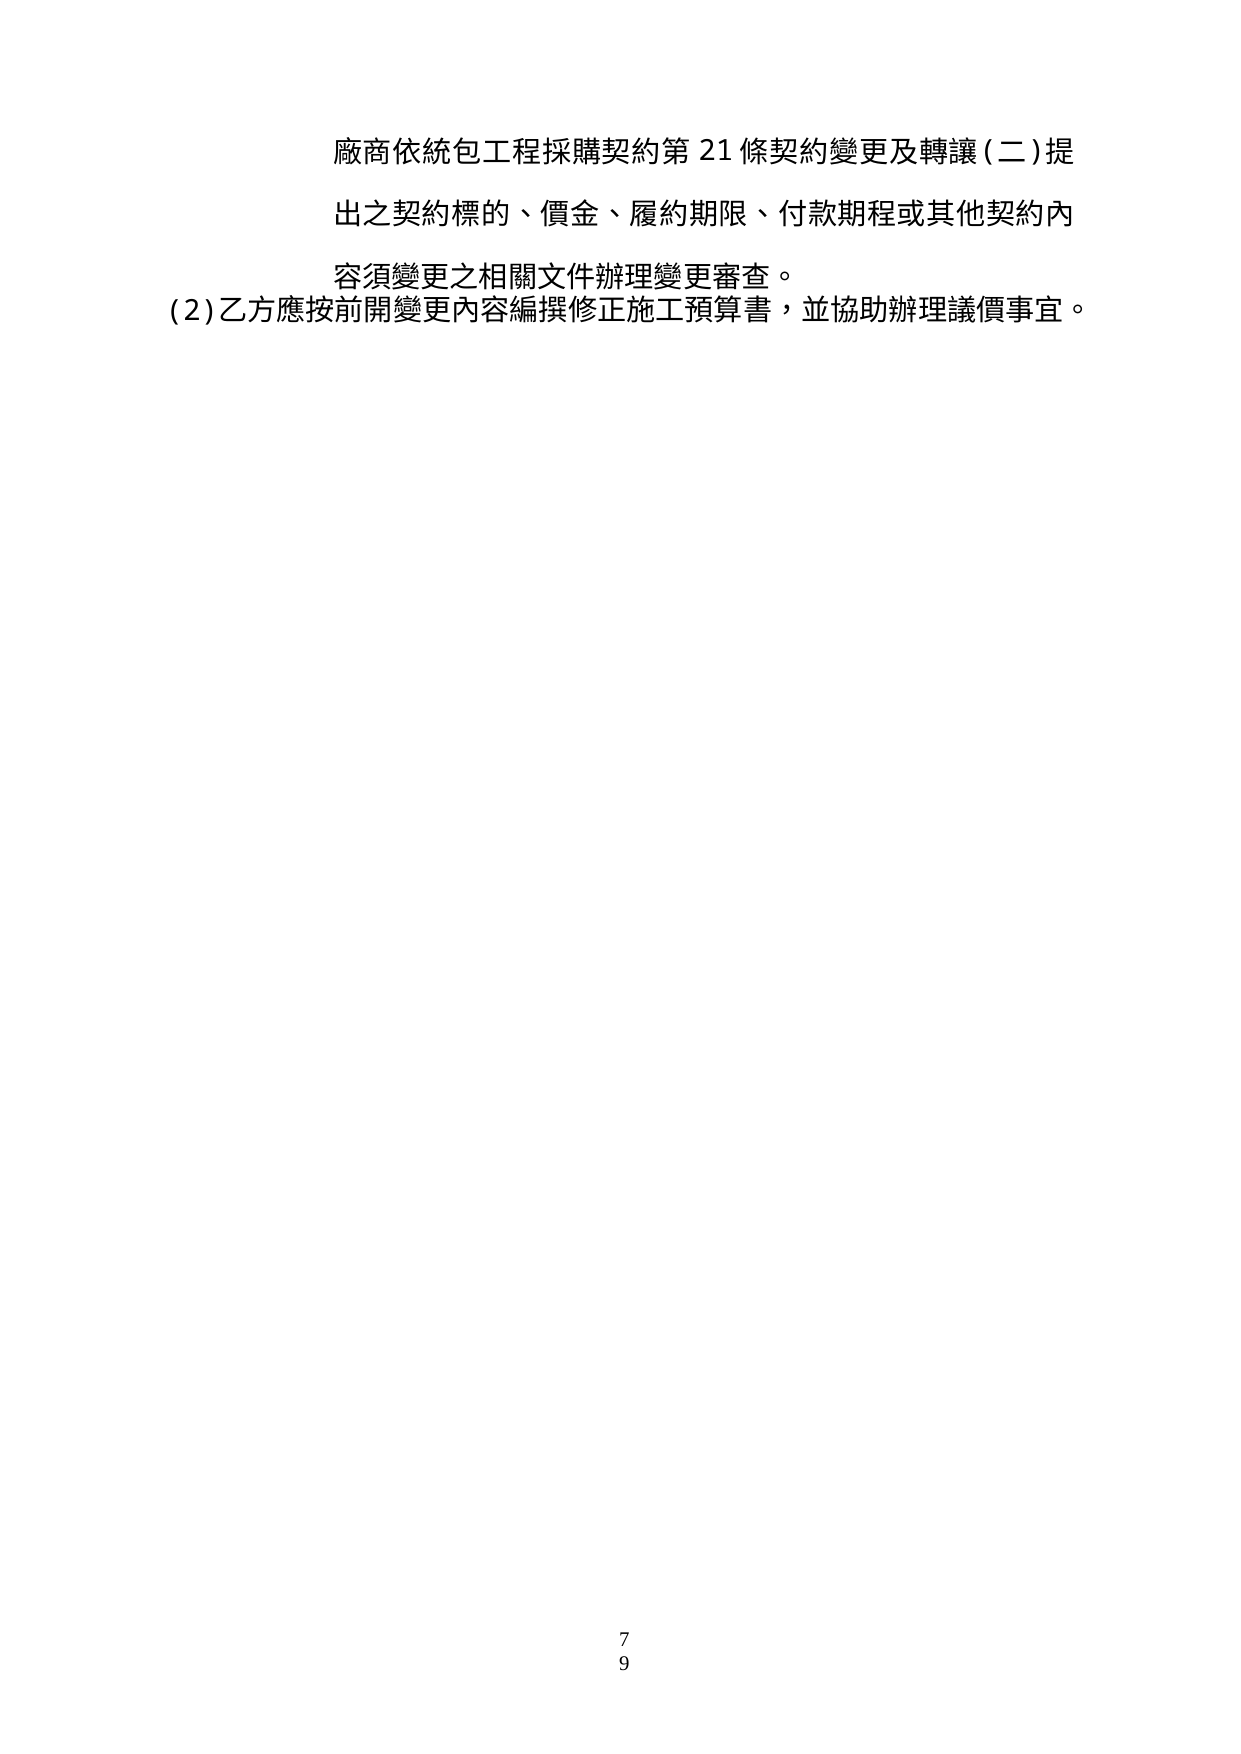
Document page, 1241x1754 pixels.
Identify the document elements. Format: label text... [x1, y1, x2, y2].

text (2)乙方應按前開變更內容編撰修正施工預算書，並協助辦理議價事宜。 [165, 295, 1075, 326]
text 廠商依統包工程採購契約第21條契約變更及轉讓(二)提出之契約標的、價金、履約期限、付款期程或其他契約內容須變更之相關文件辦理變更審查。 [292, 108, 1075, 295]
